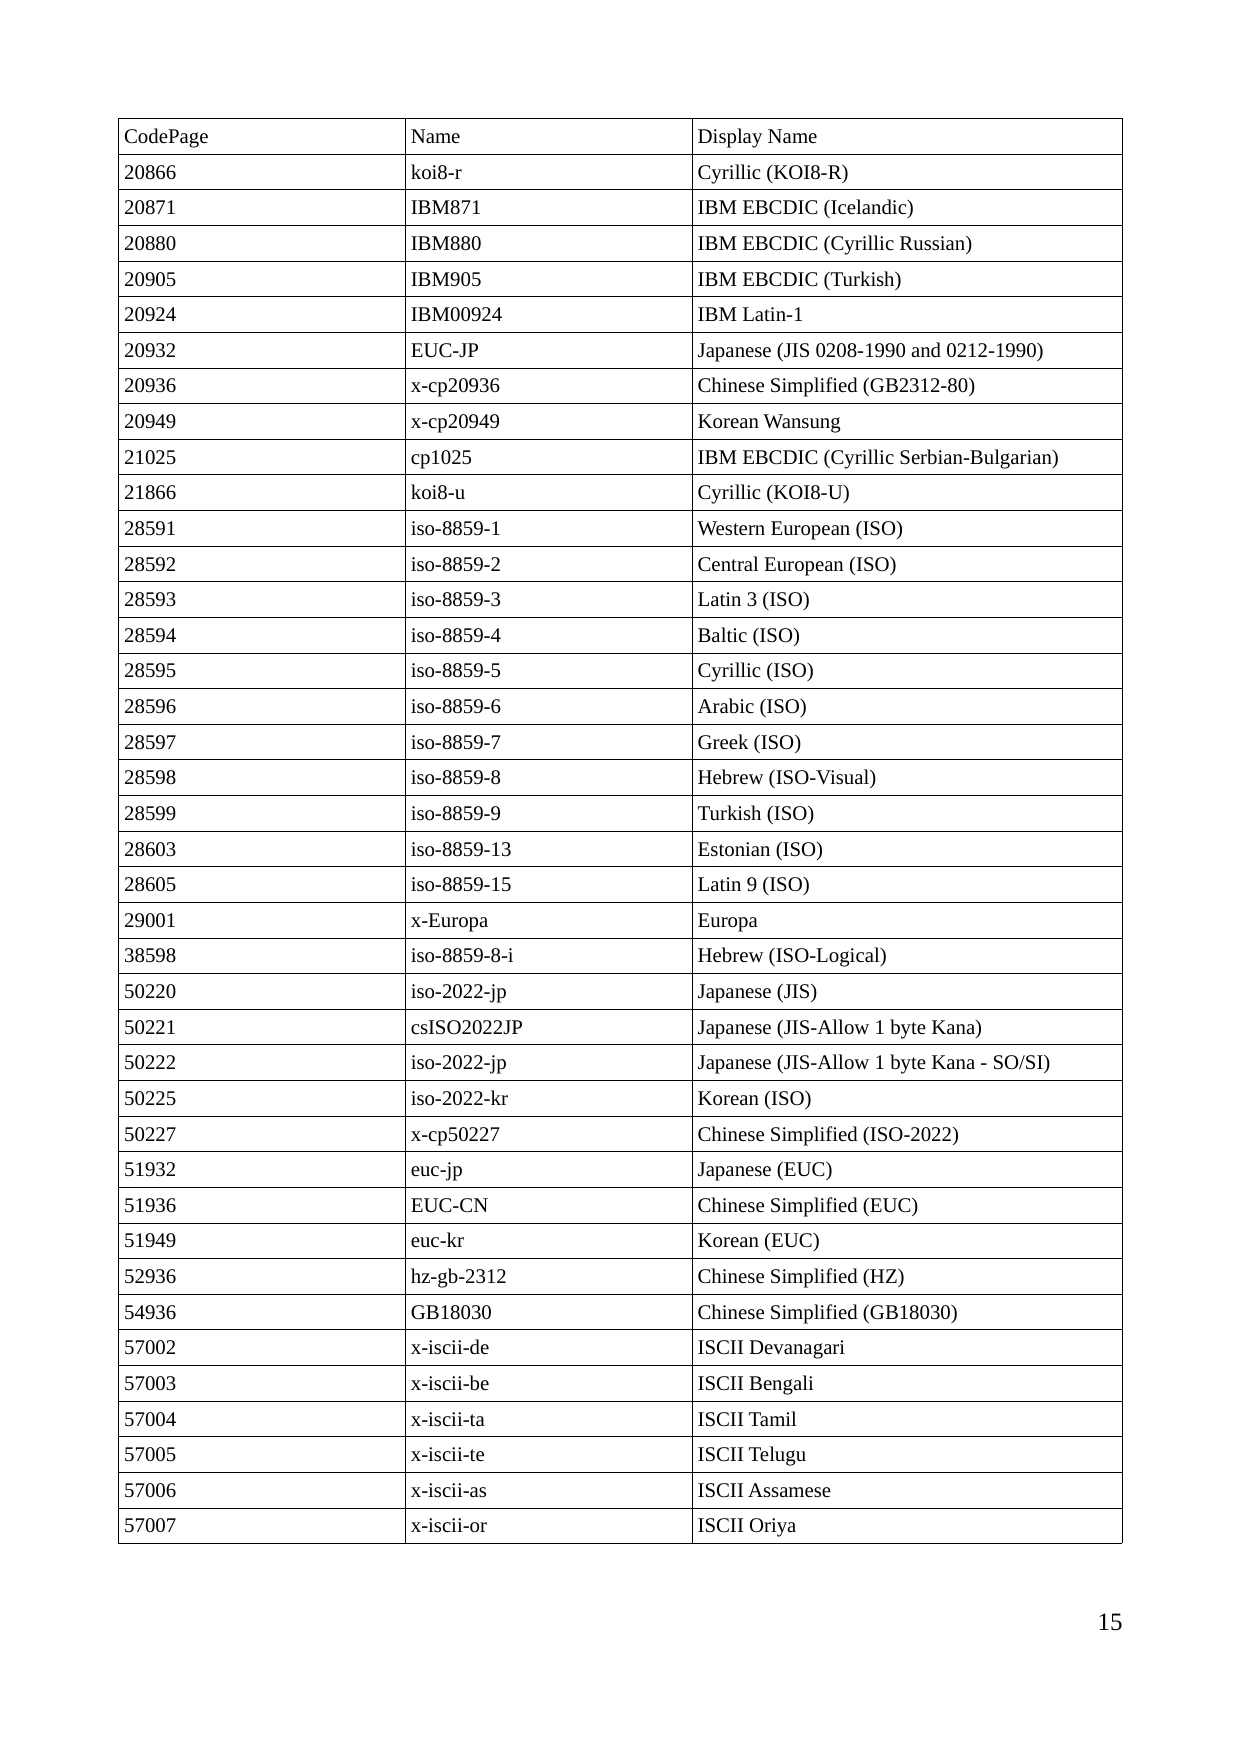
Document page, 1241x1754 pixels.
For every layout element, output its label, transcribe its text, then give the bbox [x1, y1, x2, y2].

table_cell IBM880 [406, 226, 692, 261]
table_cell Japanese (JIS 0208-1990 and 0212-1990) [693, 333, 1122, 367]
table_cell Japanese (JIS-Allow 1 byte Kana) [693, 1010, 1122, 1044]
table_cell x-cp50227 [406, 1117, 692, 1151]
table_cell IBM EBCDIC (Cyrillic Russian) [693, 226, 1122, 261]
table_cell Estonian (ISO) [693, 832, 1122, 866]
table_cell Japanese (JIS) [693, 974, 1122, 1009]
table_cell koi8-u [406, 475, 692, 510]
table_cell IBM871 [406, 190, 692, 225]
table_cell EUC-CN [406, 1188, 692, 1222]
table_cell iso-8859-8 [406, 760, 692, 795]
table_cell Cyrillic (KOI8-U) [693, 475, 1122, 510]
table_cell x-iscii-be [406, 1366, 692, 1401]
table_cell 20949 [119, 404, 405, 439]
table_cell 57006 [119, 1473, 405, 1507]
table_cell koi8-r [406, 155, 692, 189]
table_cell 50225 [119, 1081, 405, 1116]
table_cell euc-jp [406, 1152, 692, 1187]
table_cell 57005 [119, 1437, 405, 1472]
table_cell x-cp20949 [406, 404, 692, 439]
table_cell x-iscii-de [406, 1330, 692, 1365]
table_cell Latin 9 (ISO) [693, 867, 1122, 902]
table_cell Arabic (ISO) [693, 689, 1122, 724]
table_cell iso-8859-8-i [406, 939, 692, 973]
table_cell x-iscii-as [406, 1473, 692, 1507]
table_cell GB18030 [406, 1295, 692, 1329]
table_cell x-cp20936 [406, 369, 692, 403]
table_cell 51936 [119, 1188, 405, 1222]
table_cell 21866 [119, 475, 405, 510]
table_cell Hebrew (ISO-Logical) [693, 939, 1122, 973]
table_cell csISO2022JP [406, 1010, 692, 1044]
table_cell x-iscii-te [406, 1437, 692, 1472]
table_cell iso-8859-1 [406, 511, 692, 546]
table_cell iso-8859-6 [406, 689, 692, 724]
table_cell IBM905 [406, 262, 692, 296]
table_cell IBM EBCDIC (Icelandic) [693, 190, 1122, 225]
table_cell 50227 [119, 1117, 405, 1151]
table_cell 51949 [119, 1224, 405, 1258]
table_cell Baltic (ISO) [693, 618, 1122, 652]
table_cell iso-8859-3 [406, 582, 692, 617]
table_cell 20880 [119, 226, 405, 261]
table_cell Latin 3 (ISO) [693, 582, 1122, 617]
table_cell iso-8859-4 [406, 618, 692, 652]
table_cell IBM EBCDIC (Cyrillic Serbian-Bulgarian) [693, 440, 1122, 474]
table_cell ISCII Oriya [693, 1509, 1122, 1543]
table_cell Chinese Simplified (EUC) [693, 1188, 1122, 1222]
table_cell 20924 [119, 297, 405, 332]
table_cell hz-gb-2312 [406, 1259, 692, 1294]
table_cell IBM EBCDIC (Turkish) [693, 262, 1122, 296]
table_cell 28605 [119, 867, 405, 902]
table_cell 57004 [119, 1402, 405, 1436]
table_cell 28593 [119, 582, 405, 617]
table_cell Chinese Simplified (ISO-2022) [693, 1117, 1122, 1151]
table_cell IBM00924 [406, 297, 692, 332]
table_cell 28591 [119, 511, 405, 546]
table_cell iso-8859-15 [406, 867, 692, 902]
table_cell 57003 [119, 1366, 405, 1401]
table_cell Cyrillic (KOI8-R) [693, 155, 1122, 189]
table_cell Hebrew (ISO-Visual) [693, 760, 1122, 795]
table_cell x-iscii-or [406, 1509, 692, 1543]
table_cell 28595 [119, 654, 405, 688]
table_cell 28603 [119, 832, 405, 866]
table_cell 20936 [119, 369, 405, 403]
table_cell 29001 [119, 903, 405, 937]
table_cell 57002 [119, 1330, 405, 1365]
table_cell Western European (ISO) [693, 511, 1122, 546]
table_cell cp1025 [406, 440, 692, 474]
table_cell Chinese Simplified (HZ) [693, 1259, 1122, 1294]
table_cell 54936 [119, 1295, 405, 1329]
table_cell 28596 [119, 689, 405, 724]
table_cell Turkish (ISO) [693, 796, 1122, 831]
table_cell 51932 [119, 1152, 405, 1187]
table_cell 20866 [119, 155, 405, 189]
table_cell Japanese (EUC) [693, 1152, 1122, 1187]
table_cell EUC-JP [406, 333, 692, 367]
table_cell euc-kr [406, 1224, 692, 1258]
table_cell Japanese (JIS-Allow 1 byte Kana - SO/SI) [693, 1045, 1122, 1080]
table_cell Europa [693, 903, 1122, 937]
table_cell ISCII Assamese [693, 1473, 1122, 1507]
table_cell ISCII Bengali [693, 1366, 1122, 1401]
table_cell 50222 [119, 1045, 405, 1080]
table_cell iso-2022-jp [406, 974, 692, 1009]
table_cell 50221 [119, 1010, 405, 1044]
table_cell iso-8859-9 [406, 796, 692, 831]
table_cell 21025 [119, 440, 405, 474]
table_cell Chinese Simplified (GB18030) [693, 1295, 1122, 1329]
table_cell 20932 [119, 333, 405, 367]
table_cell 20905 [119, 262, 405, 296]
table_cell 57007 [119, 1509, 405, 1543]
table_cell 52936 [119, 1259, 405, 1294]
table_cell Chinese Simplified (GB2312-80) [693, 369, 1122, 403]
table_cell IBM Latin-1 [693, 297, 1122, 332]
table_cell Central European (ISO) [693, 547, 1122, 581]
table_cell iso-2022-kr [406, 1081, 692, 1116]
table_cell 50220 [119, 974, 405, 1009]
table_cell 28594 [119, 618, 405, 652]
table_cell iso-8859-5 [406, 654, 692, 688]
table_cell 20871 [119, 190, 405, 225]
table_cell iso-8859-7 [406, 725, 692, 759]
table_cell Korean (ISO) [693, 1081, 1122, 1116]
table_cell Greek (ISO) [693, 725, 1122, 759]
table_header CodePage [119, 119, 405, 154]
table_cell ISCII Devanagari [693, 1330, 1122, 1365]
table_cell iso-2022-jp [406, 1045, 692, 1080]
table_cell Cyrillic (ISO) [693, 654, 1122, 688]
table_cell x-Europa [406, 903, 692, 937]
table_cell Korean Wansung [693, 404, 1122, 439]
table_cell 28598 [119, 760, 405, 795]
table_cell 28597 [119, 725, 405, 759]
table_cell 38598 [119, 939, 405, 973]
table_cell iso-8859-13 [406, 832, 692, 866]
table_cell ISCII Tamil [693, 1402, 1122, 1436]
table_cell ISCII Telugu [693, 1437, 1122, 1472]
table_header Display Name [693, 119, 1122, 154]
table_cell 28592 [119, 547, 405, 581]
table_cell Korean (EUC) [693, 1224, 1122, 1258]
table_cell iso-8859-2 [406, 547, 692, 581]
table_cell x-iscii-ta [406, 1402, 692, 1436]
table_cell 28599 [119, 796, 405, 831]
table_header Name [406, 119, 692, 154]
